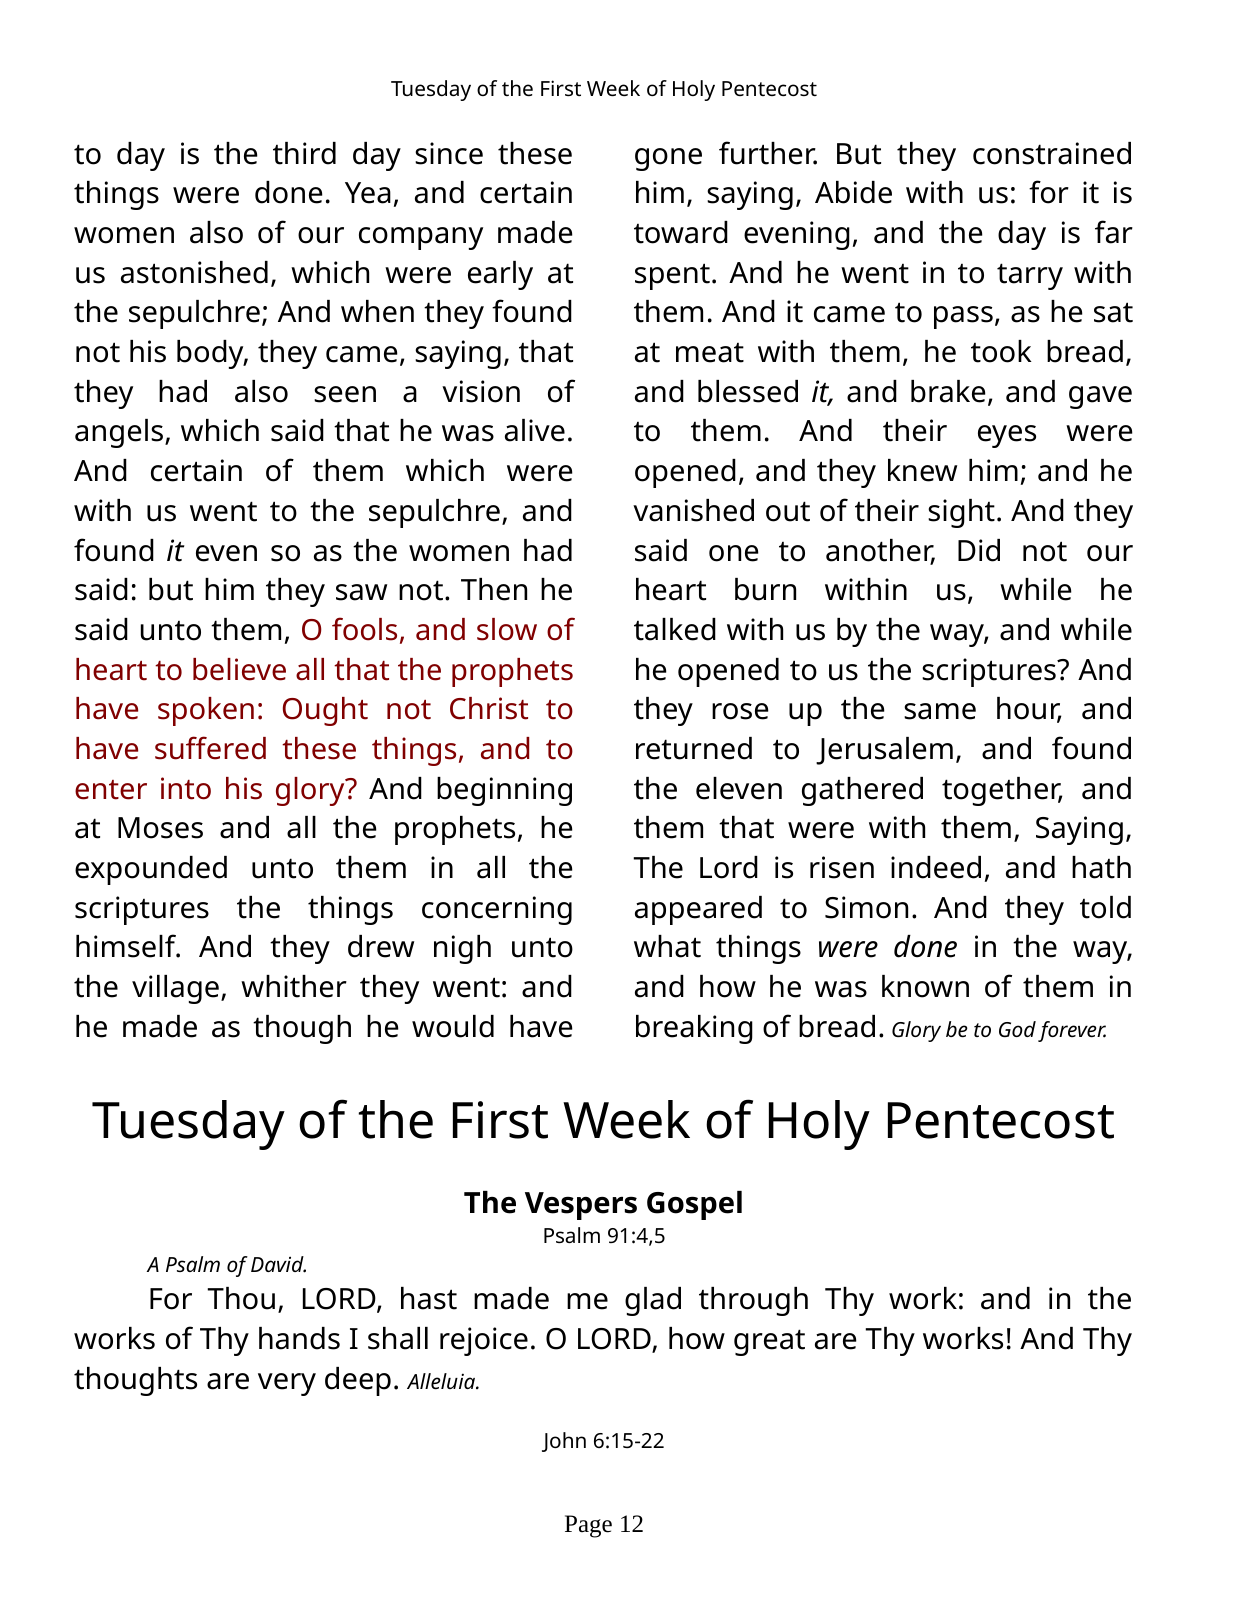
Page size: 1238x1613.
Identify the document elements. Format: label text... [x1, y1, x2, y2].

text Tuesday of the First Week of Holy Pentecost [74, 1085, 1134, 1153]
text Psalm 91:4,5 [74, 1222, 1134, 1250]
text to day is the third day since these things were done. Yea, and certain women also of our company made us astonished, which were early at the sepulchre; And when they found not his body, they came, saying, that they had also seen a vision of angels, which said that he was alive. And certain of them which were with us went to the sepulchre, and found it even so as the women had said: but him they saw not. Then he said unto them, O fools, and slow of heart to believe all that the prophets have spoken: Ought not Christ to have suffered these things, and to enter into his glory? And beginning at Moses and all the prophets, he expounded unto them in all the scriptures the things concerning himself. And they drew nigh unto the village, whither they went: and he made as though he would have [74, 133, 574, 1046]
text The Vespers Gospel [74, 1182, 1134, 1222]
text A Psalm of David. [74, 1250, 1134, 1278]
text John 6:15-22 [74, 1426, 1134, 1454]
text gone further. But they constrained him, saying, Abide with us: for it is toward evening, and the day is far spent. And he went in to tarry with them. And it came to pass, as he sat at meat with them, he took bread, and blessed it, and brake, and gave to them. And their eyes were opened, and they knew him; and he vanished out of their sight. And they said one to another, Did not our heart burn within us, while he talked with us by the way, and while he opened to us the scriptures? And they rose up the same hour, and returned to Jerusalem, and found the eleven gathered together, and them that were with them, Saying, The Lord is risen indeed, and hath appeared to Simon. And they told what things were done in the way, and how he was known of them in breaking of bread. Glory be to God forever. [633, 133, 1134, 1046]
text For Thou, LORD, hast made me glad through Thy work: and in the works of Thy hands I shall rejoice. O LORD, how great are Thy works! And Thy thoughts are very deep. Alleluia. [74, 1278, 1134, 1398]
text Tuesday of the First Week of Holy Pentecost [72, 74, 1135, 102]
